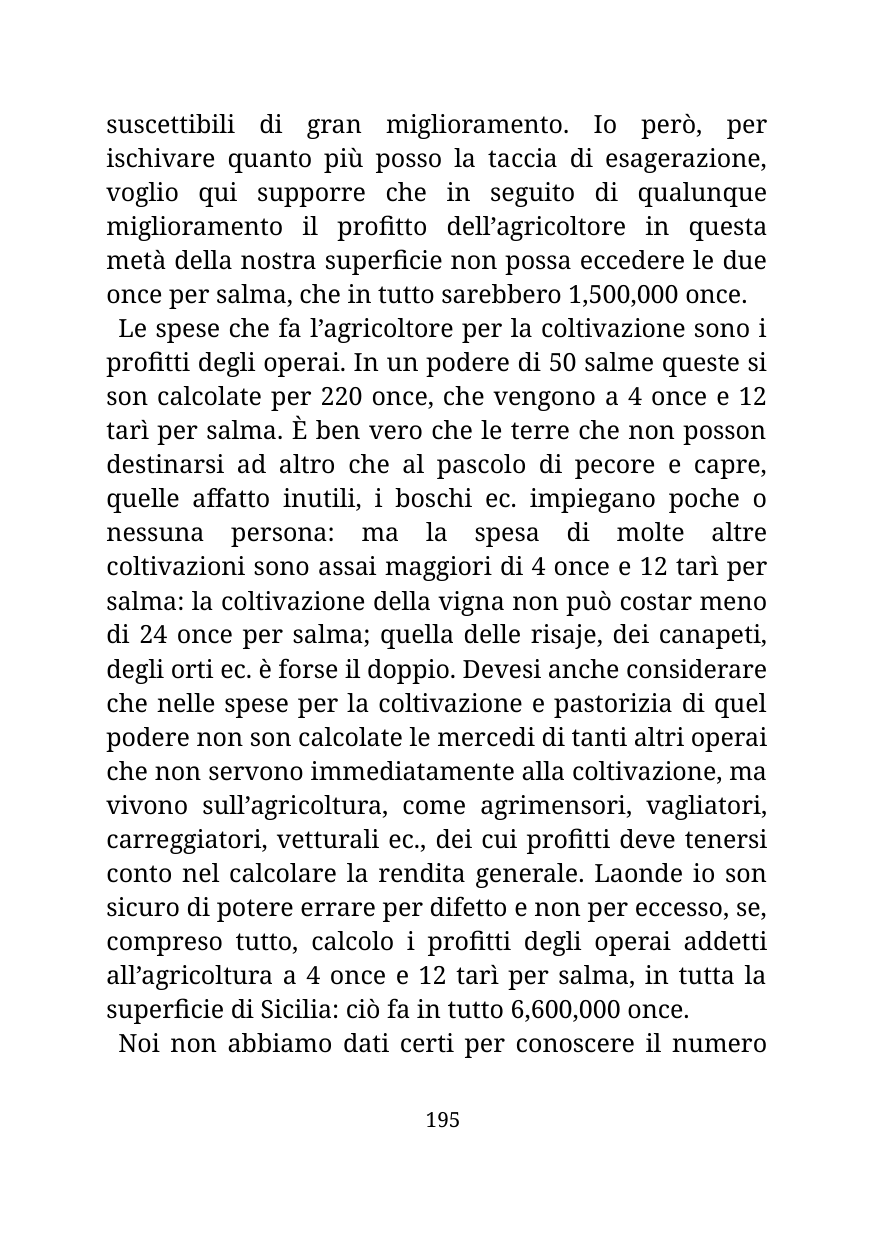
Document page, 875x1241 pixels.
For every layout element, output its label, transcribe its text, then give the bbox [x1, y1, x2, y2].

text Noi non abbiamo dati certi per conoscere il numero [106, 1026, 768, 1060]
text Le spese che fa l’agricoltore per la coltivazione sono i profitti degli operai. In un podere di 50 salme queste si son calcolate per 220 once, che vengono a 4 once e 12 tarì per salma. È ben vero che le terre che non posson destinarsi ad altro che al pascolo di pecore e capre, quelle affatto inutili, i boschi ec. impiegano poche o nessuna persona: ma la spesa di molte altre coltivazioni sono assai maggiori di 4 once e 12 tarì per salma: la coltivazione della vigna non può costar meno di 24 once per salma; quella delle risaje, dei canapeti, degli orti ec. è forse il doppio. Devesi anche considerare che nelle spese per la coltivazione e pastorizia di quel podere non son calcolate le mercedi di tanti altri operai che non servono immediatamente alla coltivazione, ma vivono sull’agricoltura, come agrimensori, vagliatori, carreggiatori, vetturali ec., dei cui profitti deve tenersi conto nel calcolare la rendita generale. Laonde io son sicuro di potere errare per difetto e non per eccesso, se, compreso tutto, calcolo i profitti degli operai addetti all’agricoltura a 4 once e 12 tarì per salma, in tutta la superficie di Sicilia: ciò fa in tutto 6,600,000 once. [106, 311, 768, 1026]
text suscettibili di gran miglioramento. Io però, per ischivare quanto più posso la taccia di esagerazione, voglio qui supporre che in seguito di qualunque miglioramento il profitto dell’agricoltore in questa metà della nostra superficie non possa eccedere le due once per salma, che in tutto sarebbero 1,500,000 once. [106, 106, 768, 311]
